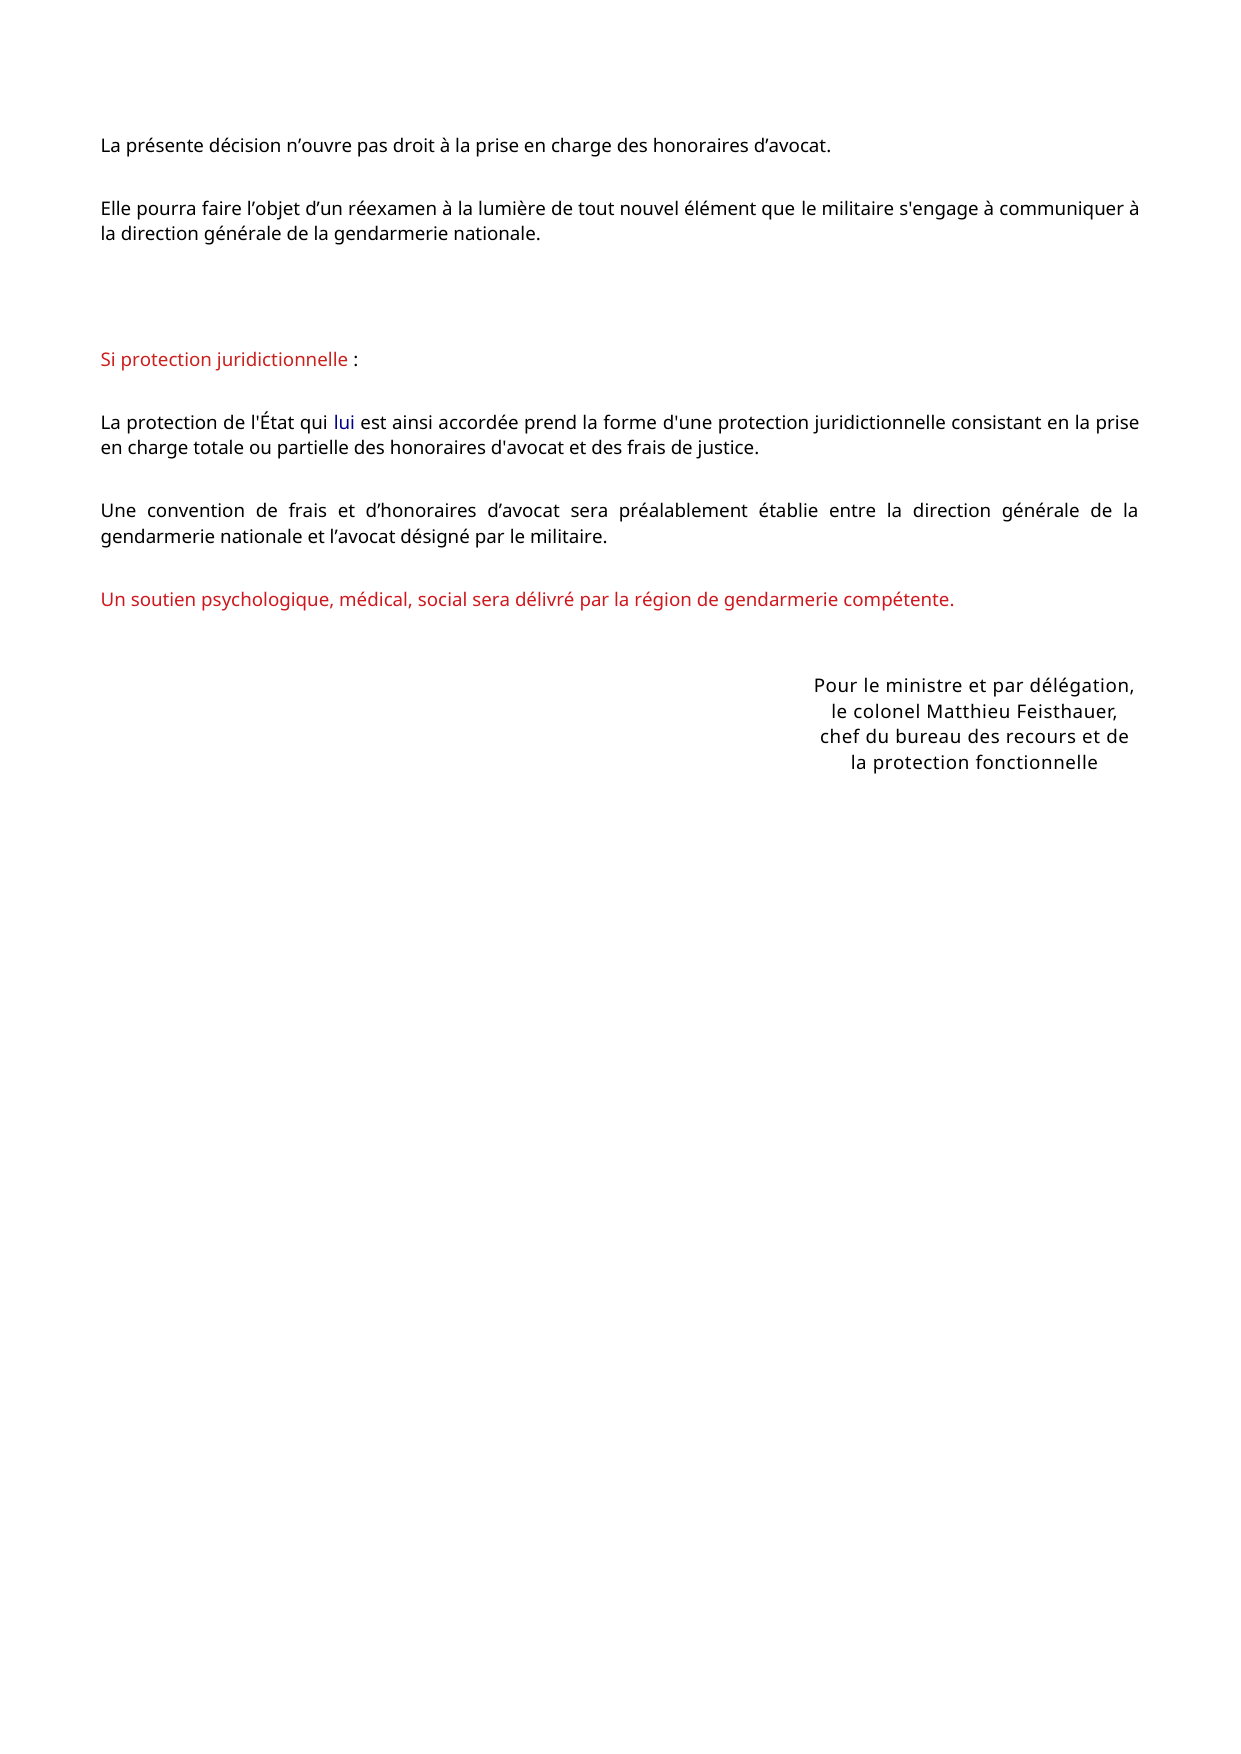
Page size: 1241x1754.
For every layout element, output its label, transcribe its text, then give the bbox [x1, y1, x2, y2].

text La protection de l'État qui lui est ainsi accordée prend la forme d'une protection juridictionnelle consistant en la prise en charge totale ou partielle des honoraires d'avocat et des frais de justice. [100, 384, 1140, 460]
text Elle pourra faire l’objet d’un réexamen à la lumière de tout nouvel élément que le militaire s'engage à communiquer à la direction générale de la gendarmerie nationale. [100, 195, 1140, 246]
text Si protection juridictionnelle : [100, 346, 1140, 372]
text Pour le ministre et par délégation, le colonel Matthieu Feisthauer, chef du bureau des recours et de la protection fonctionnelle [809, 672, 1140, 774]
text Une convention de frais et d’honoraires d’avocat sera préalablement établie entre la direction générale de la gendarmerie nationale et l’avocat désigné par le militaire. [100, 498, 1140, 549]
text La présente décision n’ouvre pas droit à la prise en charge des honoraires d’avocat. [100, 132, 1140, 158]
text Un soutien psychologique, médical, social sera délivré par la région de gendarmerie compétente. [100, 586, 1140, 612]
